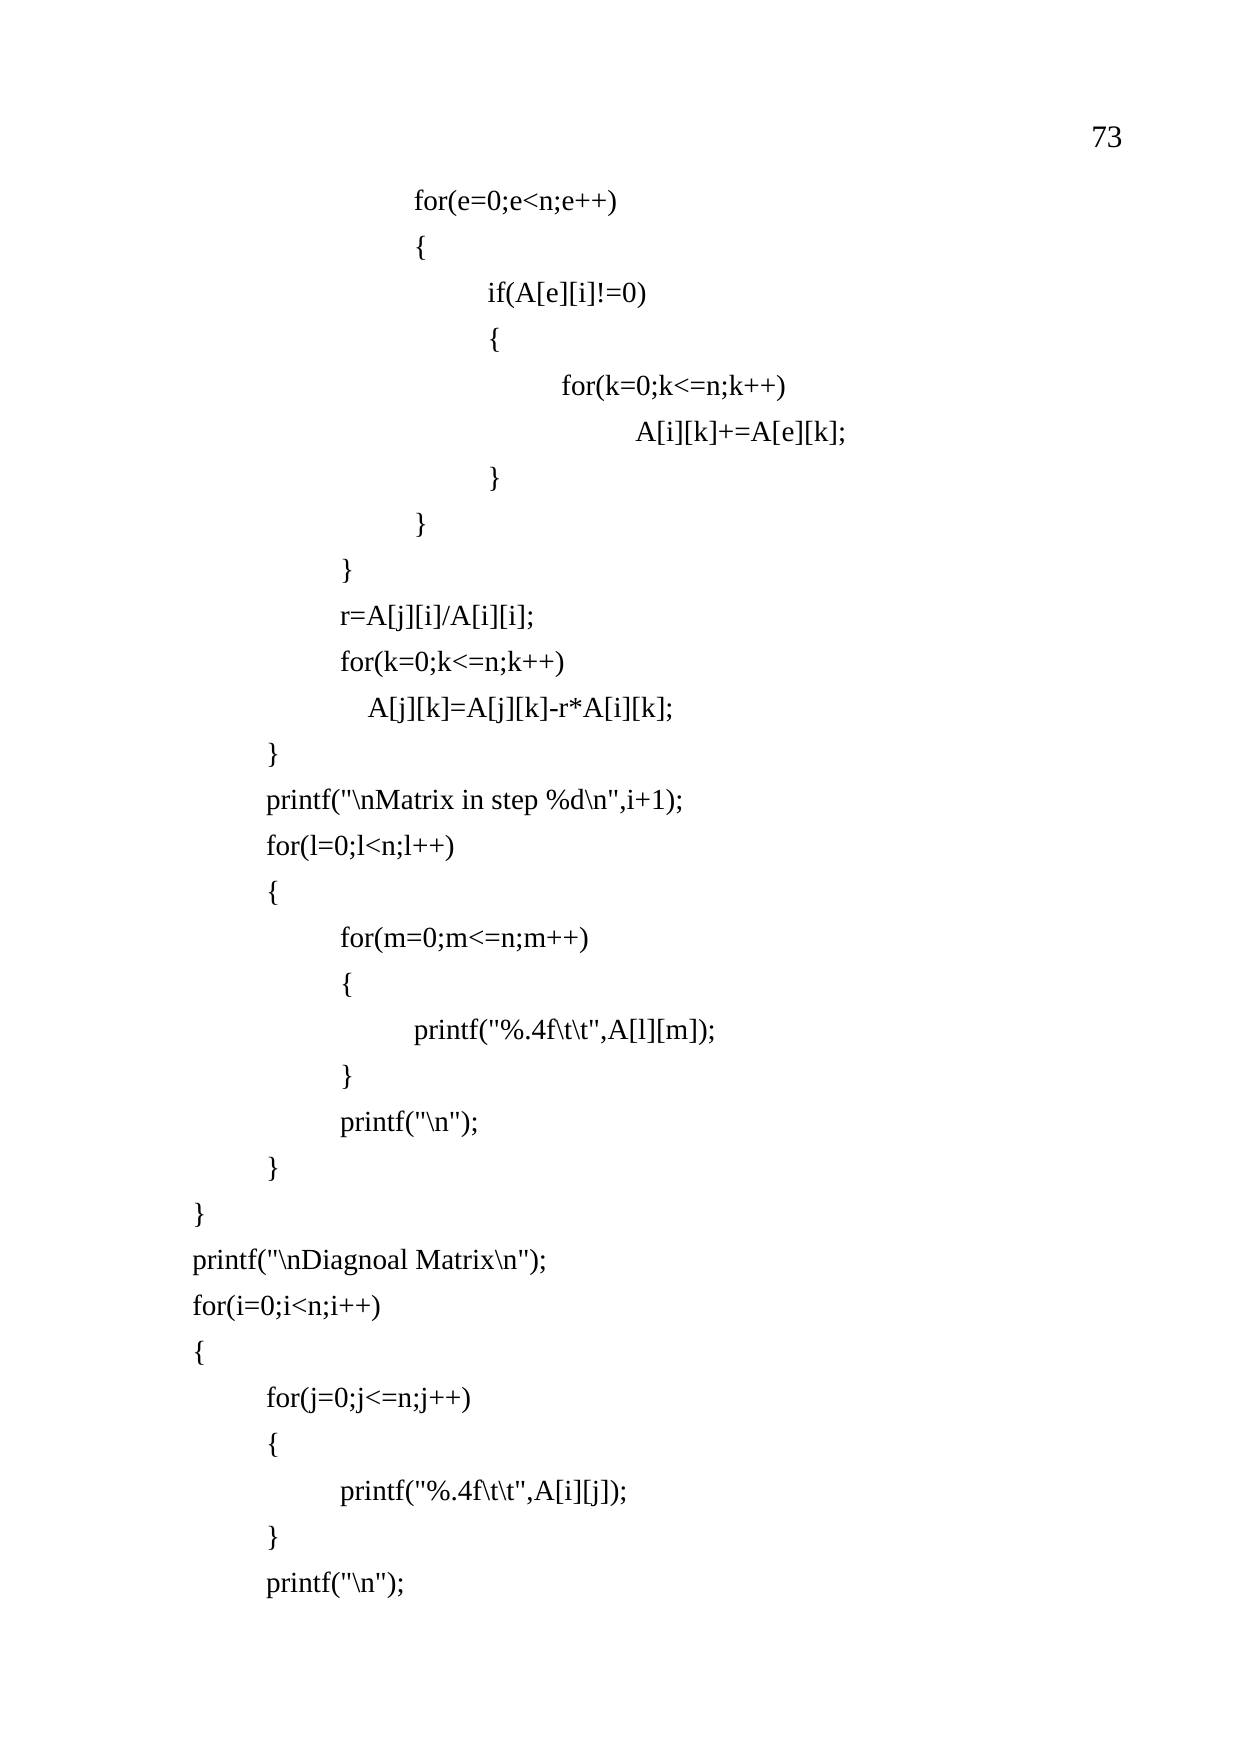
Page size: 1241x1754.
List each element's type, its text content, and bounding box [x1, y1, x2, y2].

text } [118, 1519, 978, 1552]
text for(k=0;k<=n;k++) [118, 644, 978, 677]
text for(l=0;l<n;l++) [118, 828, 978, 862]
text A[i][k]+=A[e][k]; [118, 414, 978, 447]
text for(m=0;m<=n;m++) [118, 920, 978, 954]
text } [118, 552, 978, 585]
text r=A[j][i]/A[i][i]; [118, 598, 978, 631]
text printf("\nMatrix in step %d\n",i+1); [118, 782, 978, 816]
text } [118, 1150, 978, 1184]
text } [118, 460, 978, 493]
text } [118, 1058, 978, 1092]
text printf("%.4f\t\t",A[l][m]); [118, 1012, 978, 1046]
text { [118, 322, 978, 355]
text printf("\n"); [118, 1565, 978, 1598]
text printf("%.4f\t\t",A[i][j]); [118, 1473, 978, 1506]
text } [118, 506, 978, 539]
text { [118, 874, 978, 908]
text printf("\nDiagnoal Matrix\n"); [118, 1242, 978, 1276]
text for(e=0;e<n;e++) [118, 183, 978, 217]
text { [118, 966, 978, 1000]
text for(k=0;k<=n;k++) [118, 368, 978, 401]
text { [118, 1334, 978, 1368]
text printf("\n"); [118, 1104, 978, 1138]
text for(j=0;j<=n;j++) [118, 1381, 978, 1414]
text } [118, 736, 978, 769]
text { [118, 229, 978, 263]
text if(A[e][i]!=0) [118, 276, 978, 309]
text for(i=0;i<n;i++) [118, 1288, 978, 1322]
text A[j][k]=A[j][k]-r*A[i][k]; [118, 690, 978, 723]
text { [118, 1427, 978, 1460]
text } [118, 1196, 978, 1230]
